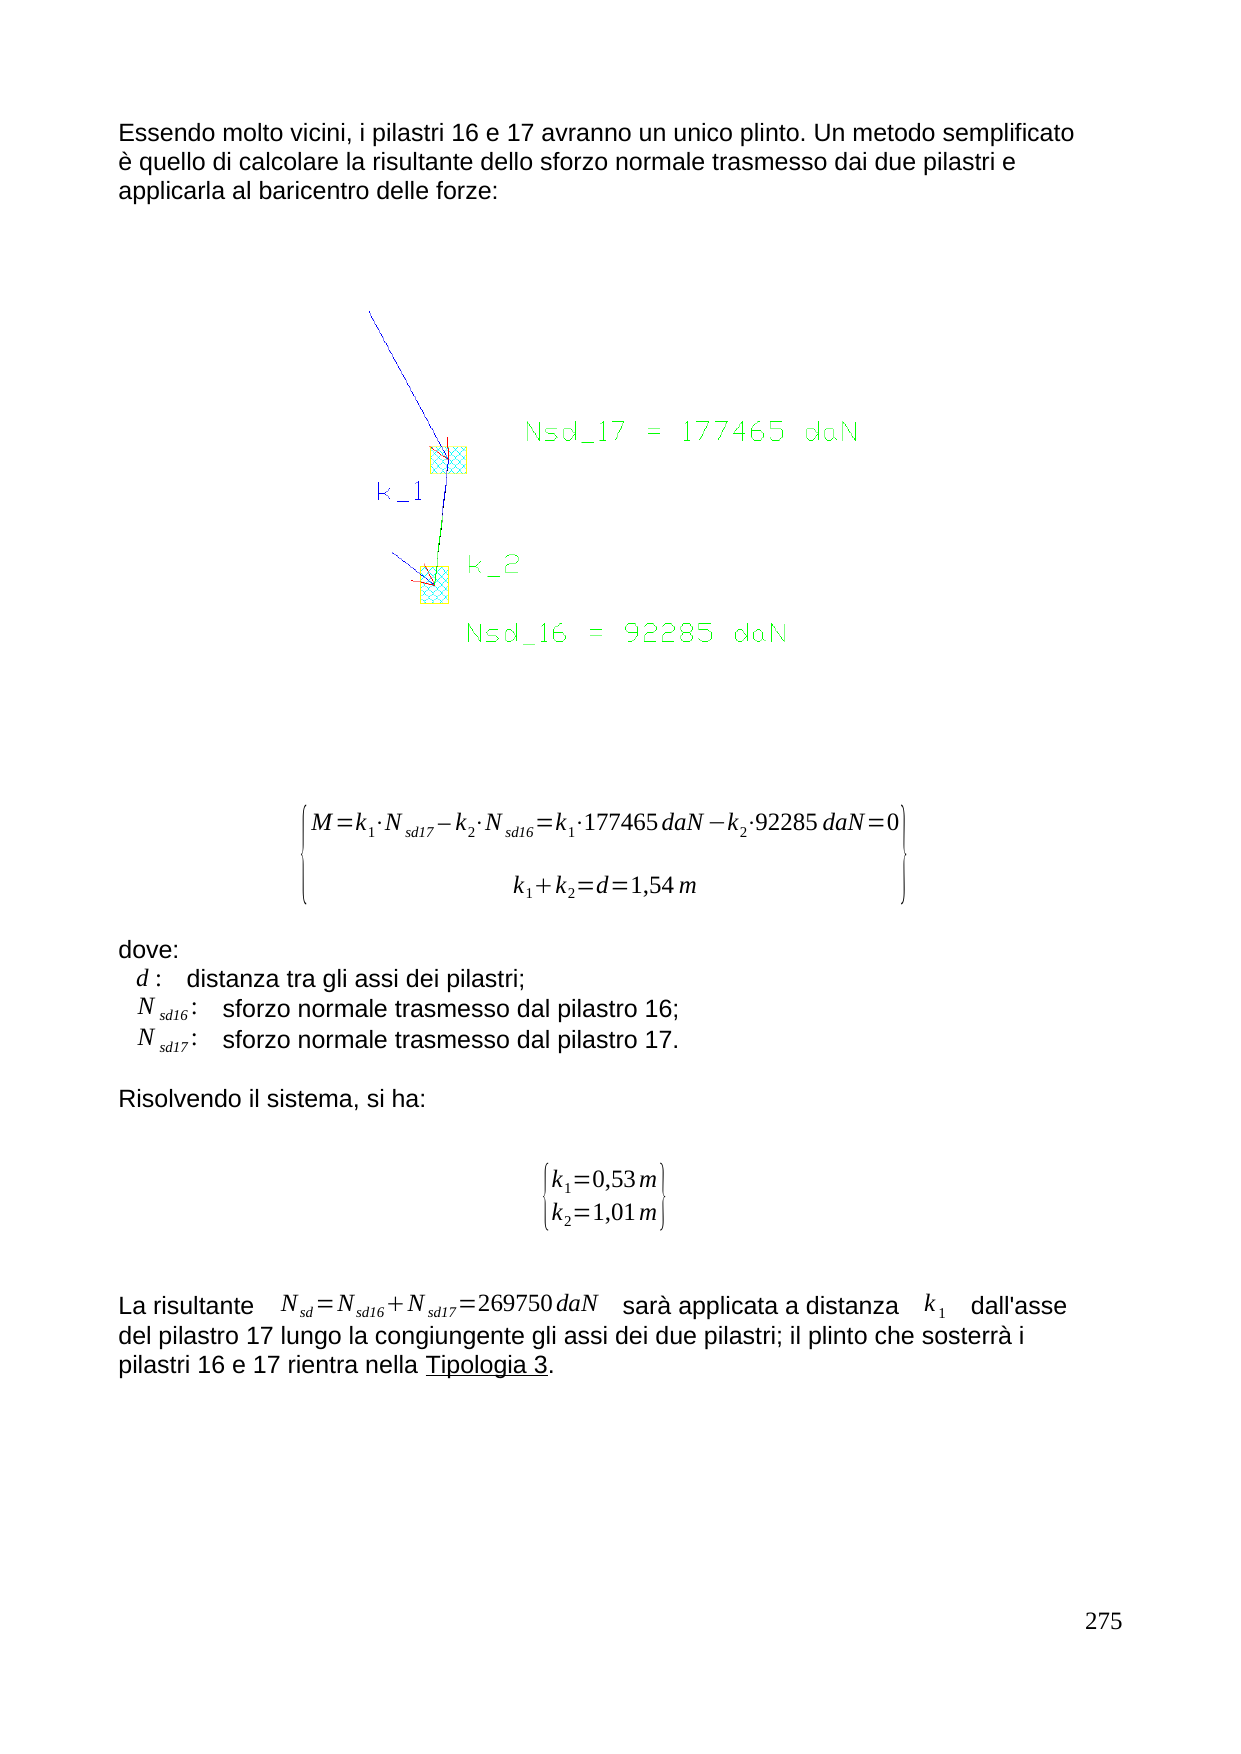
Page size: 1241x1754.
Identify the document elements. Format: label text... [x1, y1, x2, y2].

text dove: [118, 935, 1093, 964]
text sforzo normale trasmesso dal pilastro 17. [118, 1024, 1093, 1055]
text Essendo molto vicini, i pilastri 16 e 17 avranno un unico plinto. Un metodo semplificato è quello di calcolare la risultante dello sforzo normale trasmesso dai due pilastri e applicarla al baricentro delle forze: [118, 118, 1093, 204]
text sforzo normale trasmesso dal pilastro 16; [118, 993, 1093, 1024]
text La risultante sarà applicata a distanza dall'asse del pilastro 17 lungo la congiungente gli assi dei due pilastri; il plinto che sosterrà i pilastri 16 e 17 rientra nella Tipologia 3. [118, 1290, 1093, 1379]
text Risolvendo il sistema, si ha: [118, 1084, 1093, 1113]
picture [132, 261, 1108, 726]
text distanza tra gli assi dei pilastri; [118, 964, 1093, 993]
